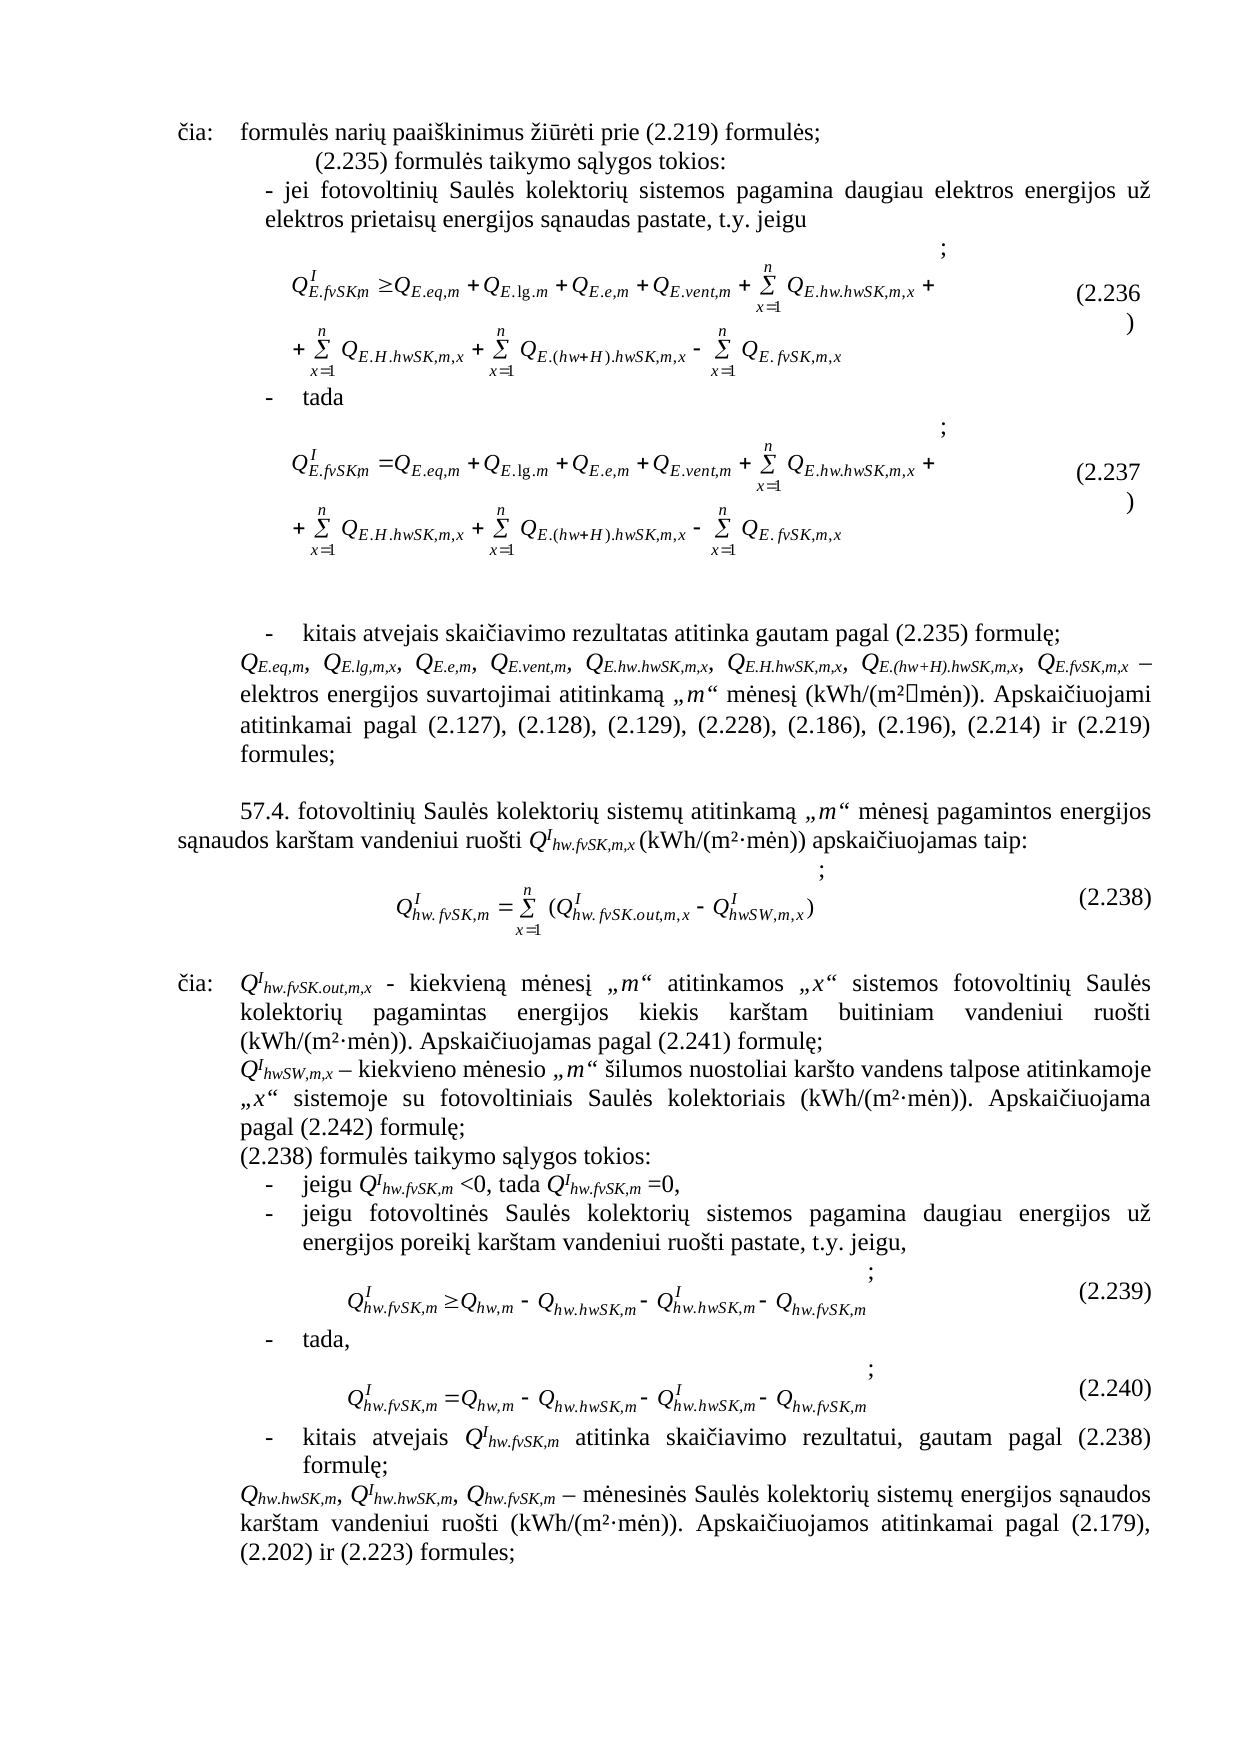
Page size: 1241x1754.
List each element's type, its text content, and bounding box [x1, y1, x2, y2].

table_header (2.238) [1052, 854, 1163, 939]
table_header (2.237) [1058, 411, 1151, 561]
text (2.235) formulės taikymo sąlygos tokios: [240, 146, 1151, 175]
text - jeigu fotovoltinės Saulės kolektorių sistemos pagamina daugiau energijos už energijos poreikį karštam vandeniui ruošti pastate, t.y. jeigu, [265, 1198, 1151, 1256]
text - tada, [265, 1324, 1151, 1353]
text - kitais atvejais QIhw.fvSK,m atitinka skaičiavimo rezultatui, gautam pagal (2.238) formulę; [265, 1422, 1151, 1479]
table_header (2.236) [1058, 233, 1151, 382]
text QIhwSW,m,x – kiekvieno mėnesio „m“ šilumos nuostoliai karšto vandens talpose atitinkamoje „x“ sistemoje su fotovoltiniais Saulės kolektoriais (kWh/(m²·mėn)). Apskaičiuojama pagal (2.242) formulę; [240, 1054, 1151, 1141]
table_header (2.239) [1052, 1256, 1163, 1324]
text - jei fotovoltinių Saulės kolektorių sistemos pagamina daugiau elektros energijos už elektros prietaisų energijos sąnaudas pastate, t.y. jeigu [265, 175, 1151, 232]
text QE.eq,m, QE.lg,m,x, QE.e,m, QE.vent,m, QE.hw.hwSK,m,x, QE.H.hwSK,m,x, QE.(hw+H).hwSK,m,x, QE.fvSK,m,x – elektros energijos suvartojimai atitinkamą „m“ mėnesį (kWh/(m²mėn)). Apskaičiuojami atitinkamai pagal (2.127), (2.128), (2.129), (2.228), (2.186), (2.196), (2.214) ir (2.219) formules; [240, 647, 1151, 767]
text - kitais atvejais skaičiavimo rezultatas atitinka gautam pagal (2.235) formulę; [265, 618, 1151, 647]
table_header ; [166, 1353, 1052, 1422]
text Qhw.hwSK,m, QIhw.hwSK,m, Qhw.fvSK,m – mėnesinės Saulės kolektorių sistemų energijos sąnaudos karštam vandeniui ruošti (kWh/(m²·mėn)). Apskaičiuojamos atitinkamai pagal (2.179), (2.202) ir (2.223) formules; [240, 1479, 1151, 1566]
text - jeigu QIhw.fvSK,m <0, tada QIhw.fvSK,m =0, [265, 1169, 1151, 1198]
table_header (2.240) [1052, 1353, 1163, 1422]
table_header ; [166, 854, 1052, 939]
text čia: formulės narių paaiškinimus žiūrėti prie (2.219) formulės; [177, 117, 1151, 146]
text čia: QIhw.fvSK.out,m,x - kiekvieną mėnesį „m“ atitinkamos „x“ sistemos fotovoltinių Saulės kolektorių pagamintas energijos kiekis karštam buitiniam vandeniui ruošti (kWh/(m²·mėn)). Apskaičiuojamas pagal (2.241) formulę; [177, 968, 1151, 1054]
text (2.238) formulės taikymo sąlygos tokios: [240, 1141, 1151, 1169]
text 57.4. fotovoltinių Saulės kolektorių sistemų atitinkamą „m“ mėnesį pagamintos energijos sąnaudos karštam vandeniui ruošti QIhw.fvSK,m,x (kWh/(m²·mėn)) apskaičiuojamas taip: [177, 796, 1151, 854]
table_header ; [177, 233, 1058, 382]
table_header ; [177, 411, 1058, 561]
text - tada [265, 382, 1151, 411]
table_header ; [166, 1256, 1052, 1324]
